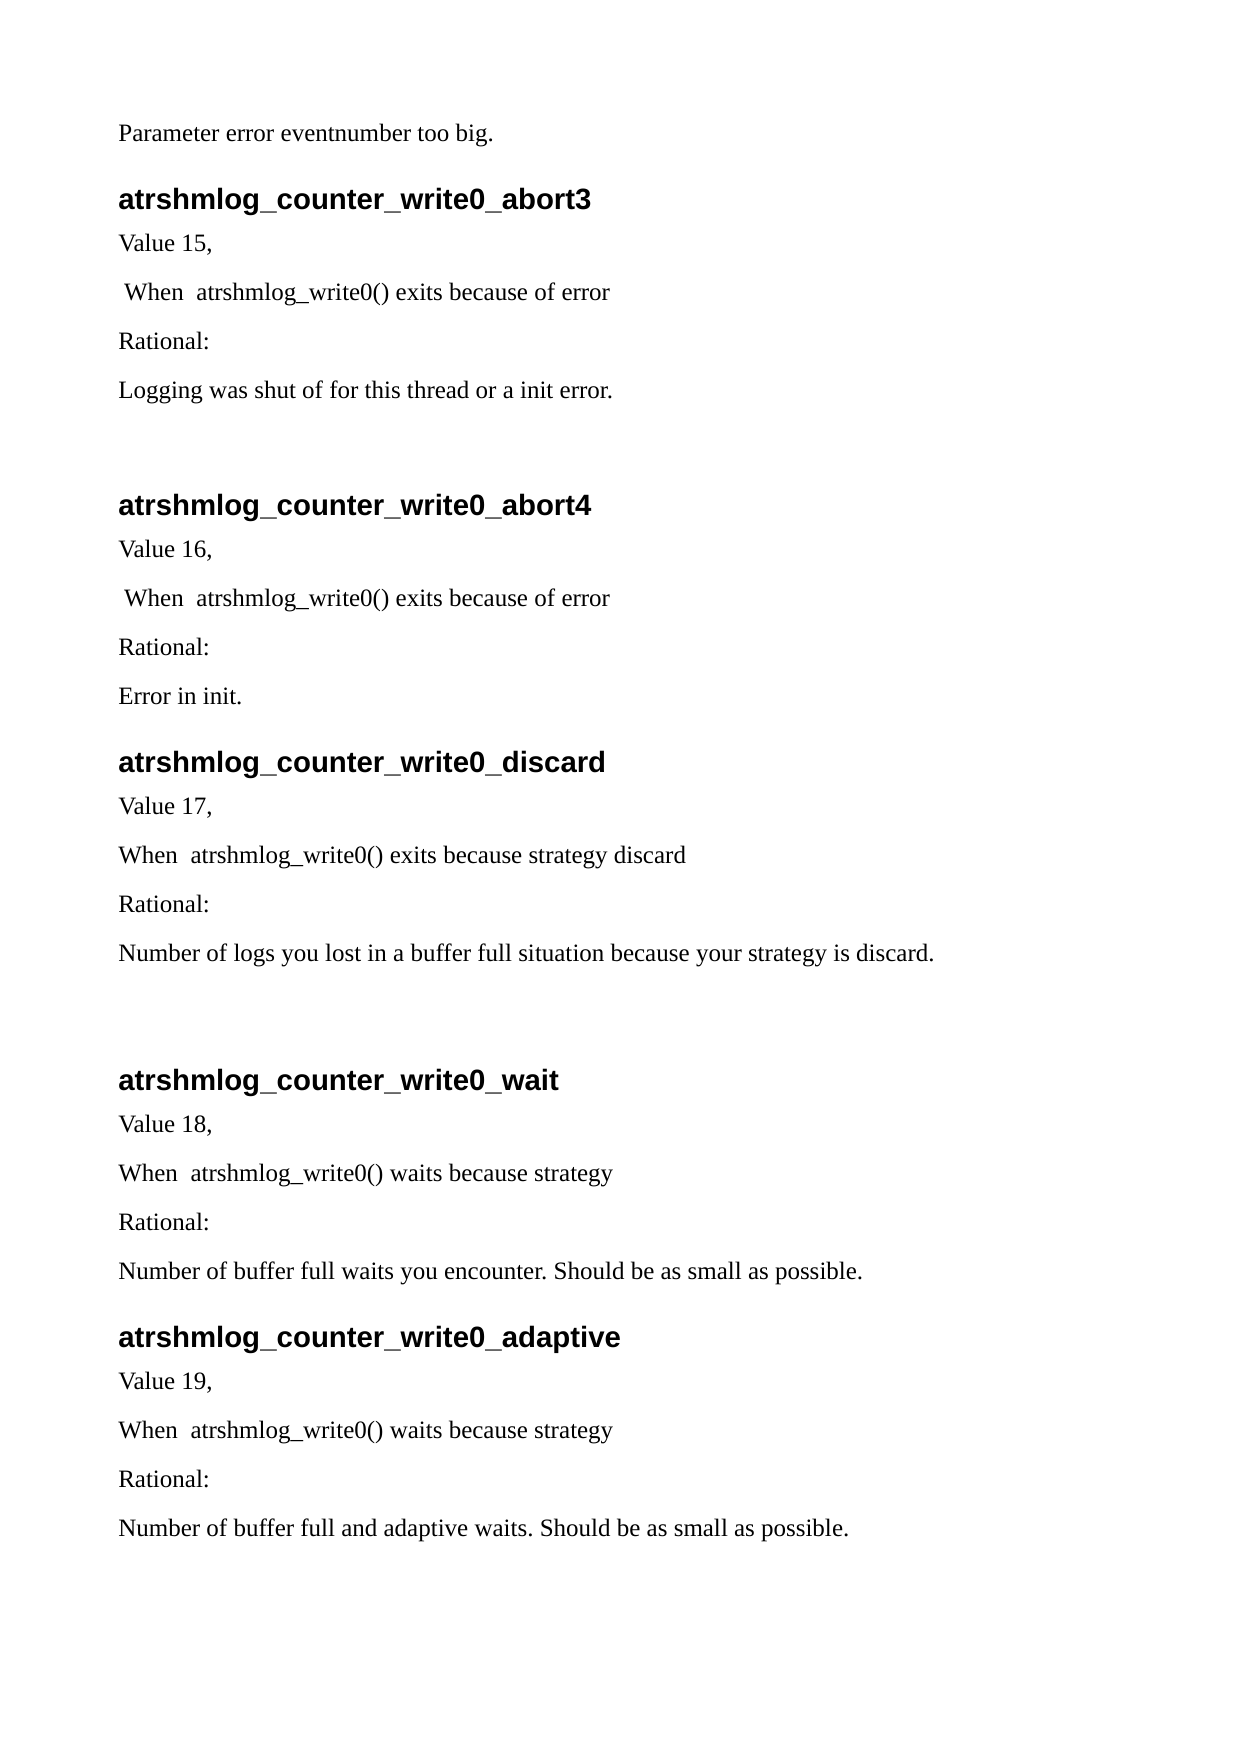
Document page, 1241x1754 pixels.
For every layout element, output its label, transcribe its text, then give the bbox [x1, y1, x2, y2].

text Rational: [118, 632, 1122, 661]
text Rational: [118, 326, 1122, 355]
text Value 19, [118, 1366, 1122, 1395]
subtitle atrshmlog_counter_write0_abort4 [118, 488, 1122, 522]
subtitle atrshmlog_counter_write0_discard [118, 745, 1122, 779]
subtitle atrshmlog_counter_write0_wait [118, 1063, 1122, 1097]
text Number of logs you lost in a buffer full situation because your strategy is discard. [118, 938, 1122, 967]
subtitle atrshmlog_counter_write0_abort3 [118, 182, 1122, 216]
text Number of buffer full and adaptive waits. Should be as small as possible. [118, 1513, 1122, 1542]
text Rational: [118, 889, 1122, 918]
text Rational: [118, 1207, 1122, 1236]
text When atrshmlog_write0() waits because strategy [118, 1158, 1122, 1187]
text When atrshmlog_write0() exits because of error [118, 277, 1122, 306]
text Value 18, [118, 1109, 1122, 1138]
text Value 15, [118, 228, 1122, 257]
text Number of buffer full waits you encounter. Should be as small as possible. [118, 1256, 1122, 1285]
text Logging was shut of for this thread or a init error. [118, 375, 1122, 404]
text Value 16, [118, 534, 1122, 563]
subtitle atrshmlog_counter_write0_adaptive [118, 1320, 1122, 1354]
text Parameter error eventnumber too big. [118, 118, 1122, 147]
text When atrshmlog_write0() exits because of error [118, 583, 1122, 612]
text Error in init. [118, 681, 1122, 710]
text Value 17, [118, 791, 1122, 820]
text Rational: [118, 1464, 1122, 1493]
text When atrshmlog_write0() exits because strategy discard [118, 840, 1122, 869]
text When atrshmlog_write0() waits because strategy [118, 1415, 1122, 1444]
